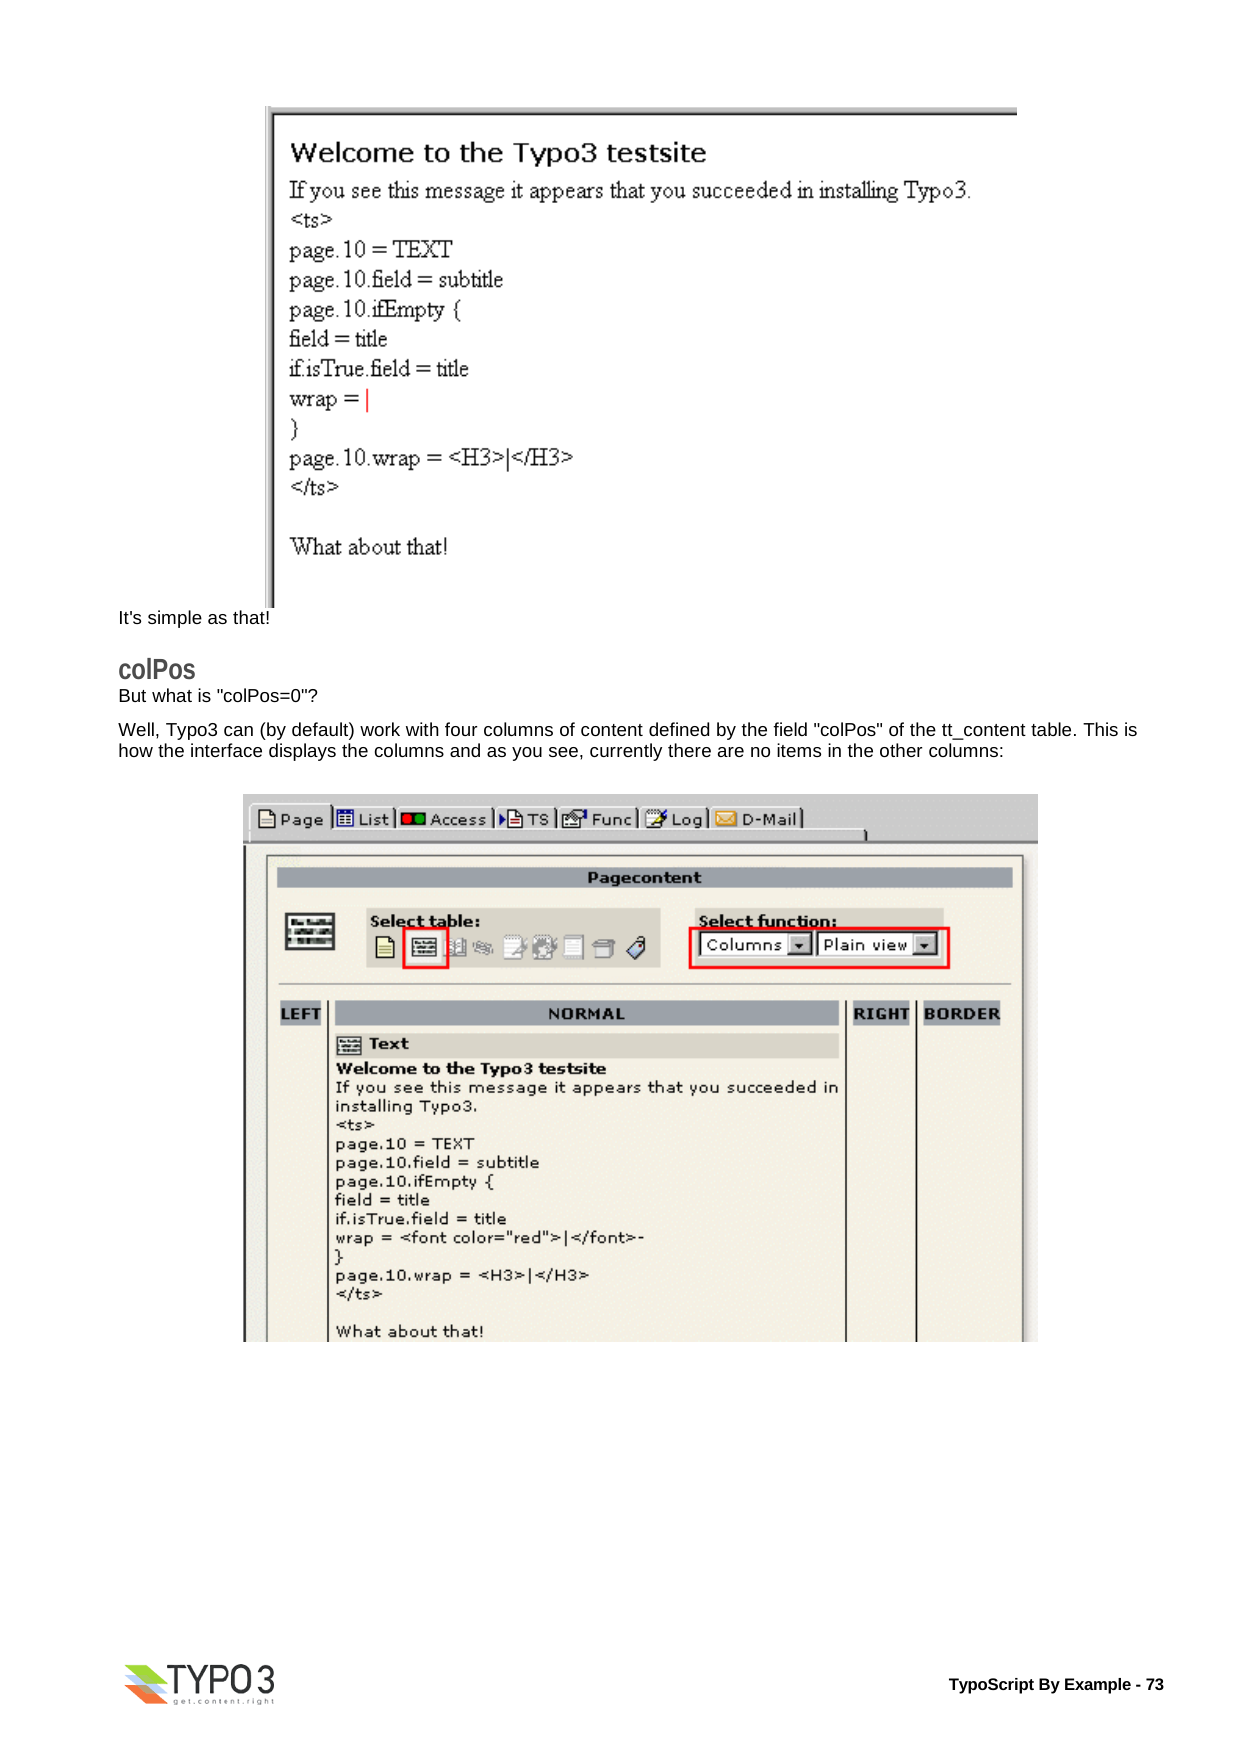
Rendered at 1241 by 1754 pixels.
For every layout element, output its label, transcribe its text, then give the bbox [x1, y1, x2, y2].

picture [119, 1659, 280, 1710]
text But what is "colPos=0"? [118, 685, 1163, 706]
text It's simple as that! [118, 608, 1163, 629]
picture [243, 794, 1038, 1342]
text Well, Typo3 can (by default) work with four columns of content defined by the field "colPos" of the tt_content table. This is how the interface displays the columns and as you see, currently there are no items in the other columns: [118, 719, 1163, 761]
subtitle colPos [118, 652, 1163, 685]
picture [265, 106, 1017, 608]
